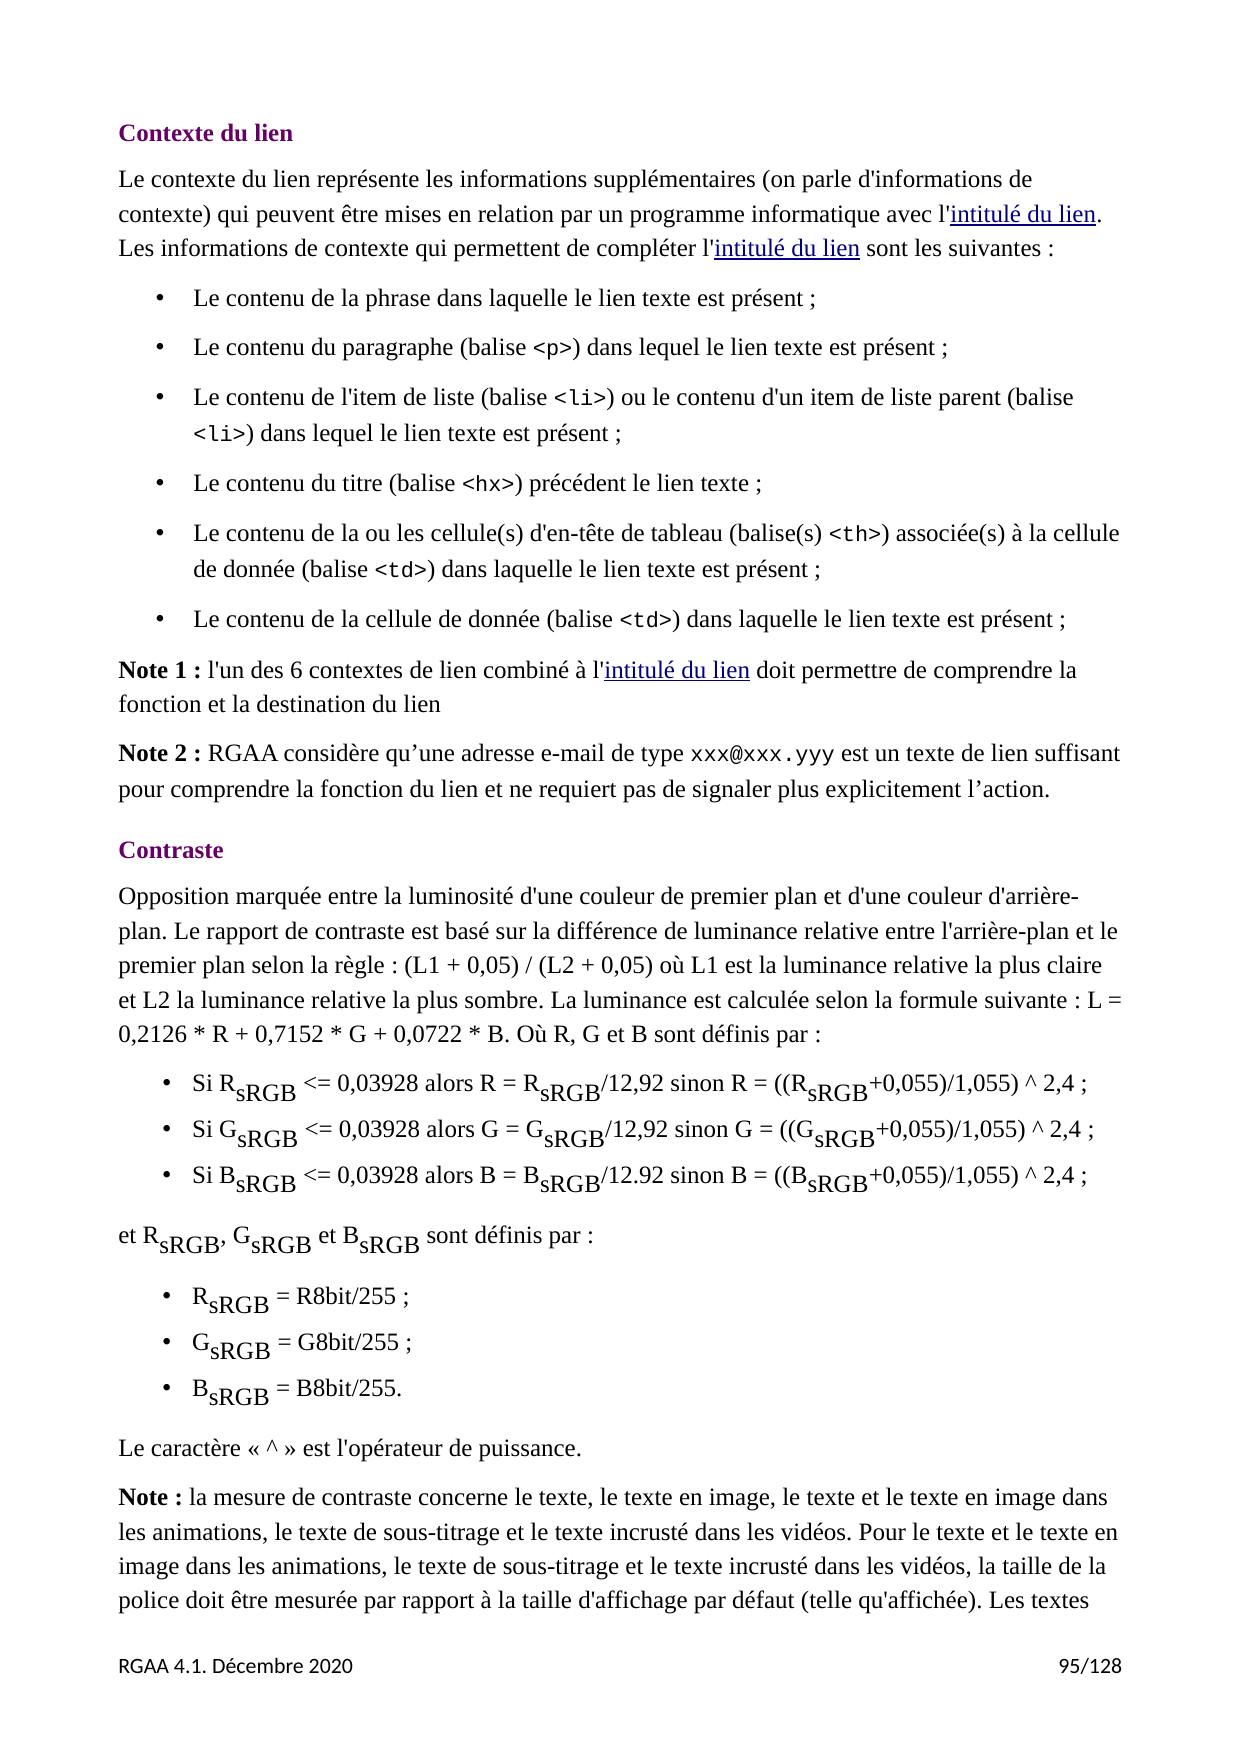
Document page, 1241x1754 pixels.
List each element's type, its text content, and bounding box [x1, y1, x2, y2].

text Opposition marquée entre la luminosité d'une couleur de premier plan et d'une couleur d'arrière-plan. Le rapport de contraste est basé sur la différence de luminance relative entre l'arrière-plan et le premier plan selon la règle : (L1 + 0,05) / (L2 + 0,05) où L1 est la luminance relative la plus claire et L2 la luminance relative la plus sombre. La luminance est calculée selon la formule suivante : L = 0,2126 * R + 0,7152 * G + 0,0722 * B. Où R, G et B sont définis par : [118, 881, 1122, 1048]
text Le caractère « ^ » est l'opérateur de puissance. [118, 1433, 1122, 1462]
text Note 2 : RGAA considère qu’une adresse e-mail de type xxx@xxx.yyy est un texte de lien suffisant pour comprendre la fonction du lien et ne requiert pas de signaler plus explicitement l’action. [118, 738, 1122, 803]
list Le contenu du titre (balise <hx>) précédent le lien texte ; [156, 468, 1122, 498]
list Le contenu de la cellule de donnée (balise <td>) dans laquelle le lien texte est présent ; [156, 604, 1122, 634]
subtitle Contraste [118, 835, 1122, 864]
list Le contenu de la ou les cellule(s) d'en-tête de tableau (balise(s) <th>) associée(s) à la cellule de donnée (balise <td>) dans laquelle le lien texte est présent ; [156, 518, 1122, 584]
subtitle Contexte du lien [118, 118, 1122, 147]
list Si GsRGB <= 0,03928 alors G = GsRGB/12,92 sinon G = ((GsRGB+0,055)/1,055) ^ 2,4 ; [162, 1114, 1122, 1152]
text Note : la mesure de contraste concerne le texte, le texte en image, le texte et le texte en image dans les animations, le texte de sous-titrage et le texte incrusté dans les vidéos. Pour le texte et le texte en image dans les animations, le texte de sous-titrage et le texte incrusté dans les vidéos, la taille de la police doit être mesurée par rapport à la taille d'affichage par défaut (telle qu'affichée). Les textes [118, 1482, 1122, 1614]
list Le contenu de l'item de liste (balise <li>) ou le contenu d'un item de liste parent (balise <li>) dans lequel le lien texte est présent ; [156, 382, 1122, 448]
list GsRGB = G8bit/255 ; [162, 1327, 1122, 1365]
list Le contenu du paragraphe (balise <p>) dans lequel le lien texte est présent ; [156, 332, 1122, 362]
list RsRGB = R8bit/255 ; [162, 1281, 1122, 1319]
list Le contenu de la phrase dans laquelle le lien texte est présent ; [156, 283, 1122, 311]
text Note 1 : l'un des 6 contextes de lien combiné à l'intitulé du lien doit permettre de comprendre la fonction et la destination du lien [118, 655, 1122, 718]
list Si RsRGB <= 0,03928 alors R = RsRGB/12,92 sinon R = ((RsRGB+0,055)/1,055) ^ 2,4 ; [162, 1068, 1122, 1107]
list Si BsRGB <= 0,03928 alors B = BsRGB/12.92 sinon B = ((BsRGB+0,055)/1,055) ^ 2,4 ; [162, 1160, 1122, 1198]
text Le contexte du lien représente les informations supplémentaires (on parle d'informations de contexte) qui peuvent être mises en relation par un programme informatique avec l'intitulé du lien. Les informations de contexte qui permettent de compléter l'intitulé du lien sont les suivantes : [118, 164, 1122, 262]
text et RsRGB, GsRGB et BsRGB sont définis par : [118, 1221, 1122, 1259]
list BsRGB = B8bit/255. [162, 1373, 1122, 1411]
